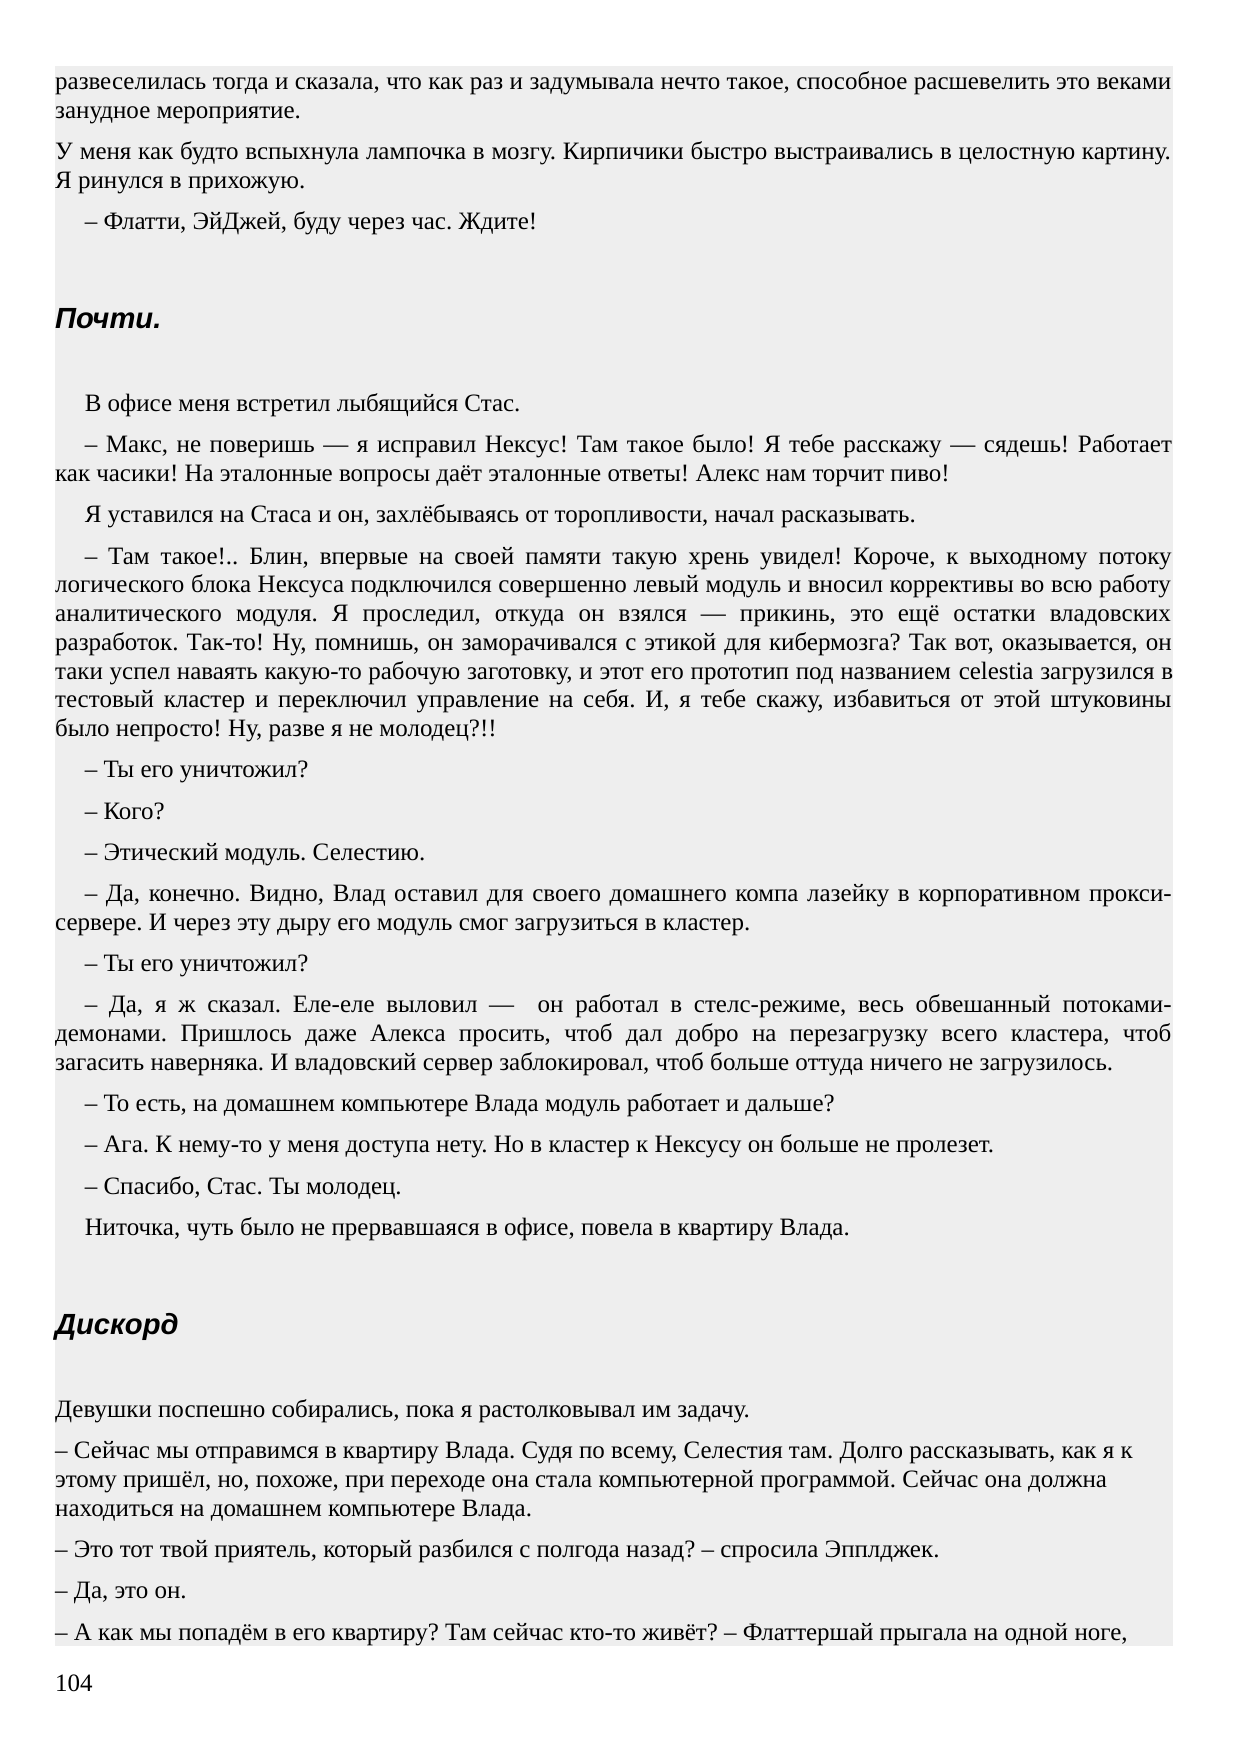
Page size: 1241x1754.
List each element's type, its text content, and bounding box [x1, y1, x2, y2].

text – Там такое!.. Блин, впервые на своей памяти такую хрень увидел! Короче, к выходному потоку логического блока Нексуса подключился совершенно левый модуль и вносил коррективы во всю работу аналитического модуля. Я проследил, откуда он взялся — прикинь, это ещё остатки владовских разработок. Так-то! Ну, помнишь, он заморачивался с этикой для кибермозга? Так вот, оказывается, он таки успел наваять какую-то рабочую заготовку, и этот его прототип под названием celestia загрузился в тестовый кластер и переключил управление на себя. И, я тебе скажу, избавиться от этой штуковины было непросто! Ну, разве я не молодец?!! [55, 541, 1173, 742]
text Ниточка, чуть было не прервавшаяся в офисе, повела в квартиру Влада. [55, 1212, 1173, 1241]
subtitle Дискорд [55, 1307, 1173, 1341]
text – Ага. К нему-то у меня доступа нету. Но в кластер к Нексусу он больше не пролезет. [55, 1129, 1173, 1158]
text Я уставился на Стаса и он, захлёбываясь от торопливости, начал расказывать. [55, 499, 1173, 528]
text – То есть, на домашнем компьютере Влада модуль работает и дальше? [55, 1088, 1173, 1117]
text – Макс, не поверишь — я исправил Нексус! Там такое было! Я тебе расскажу — сядешь! Работает как часики! На эталонные вопросы даёт эталонные ответы! Алекс нам торчит пиво! [55, 429, 1173, 487]
text – Флатти, ЭйДжей, буду через час. Ждите! [55, 206, 1173, 235]
text – Это тот твой приятель, который разбился с полгода назад? – спросила Эпплджек. [55, 1534, 1173, 1563]
text – Да, конечно. Видно, Влад оставил для своего домашнего компа лазейку в корпоративном прокси-сервере. И через эту дыру его модуль смог загрузиться в кластер. [55, 878, 1173, 936]
text – Ты его уничтожил? [55, 754, 1173, 783]
text – Спасибо, Стас. Ты молодец. [55, 1171, 1173, 1199]
text В офисе меня встретил лыбящийся Стас. [55, 388, 1173, 417]
text – Сейчас мы отправимся в квартиру Влада. Судя по всему, Селестия там. Долго рассказывать, как я к этому пришёл, но, похоже, при переходе она стала компьютерной программой. Сейчас она должна находиться на домашнем компьютере Влада. [55, 1436, 1173, 1522]
text – Да, я ж сказал. Еле-еле выловил — он работал в стелс-режиме, весь обвешанный потоками-демонами. Пришлось даже Алекса просить, чтоб дал добро на перезагрузку всего кластера, чтоб загасить наверняка. И владовский сервер заблокировал, чтоб больше оттуда ничего не загрузилось. [55, 989, 1173, 1076]
text – А как мы попадём в его квартиру? Там сейчас кто-то живёт? – Флаттершай прыгала на одной ноге, [55, 1617, 1173, 1646]
text развеселилась тогда и сказала, что как раз и задумывала нечто такое, способное расшевелить это веками занудное мероприятие. [55, 66, 1173, 123]
text – Кого? [55, 796, 1173, 824]
subtitle Почти. [55, 301, 1173, 334]
list У меня как будто вспыхнула лампочка в мозгу. Кирпичики быстро выстраивались в целостную картину. Я ринулся в прихожую. [55, 136, 1173, 193]
text – Ты его уничтожил? [55, 948, 1173, 977]
text Девушки поспешно собирались, пока я растолковывал им задачу. [55, 1394, 1173, 1423]
text – Этический модуль. Селестию. [55, 837, 1173, 866]
text – Да, это он. [55, 1576, 1173, 1604]
